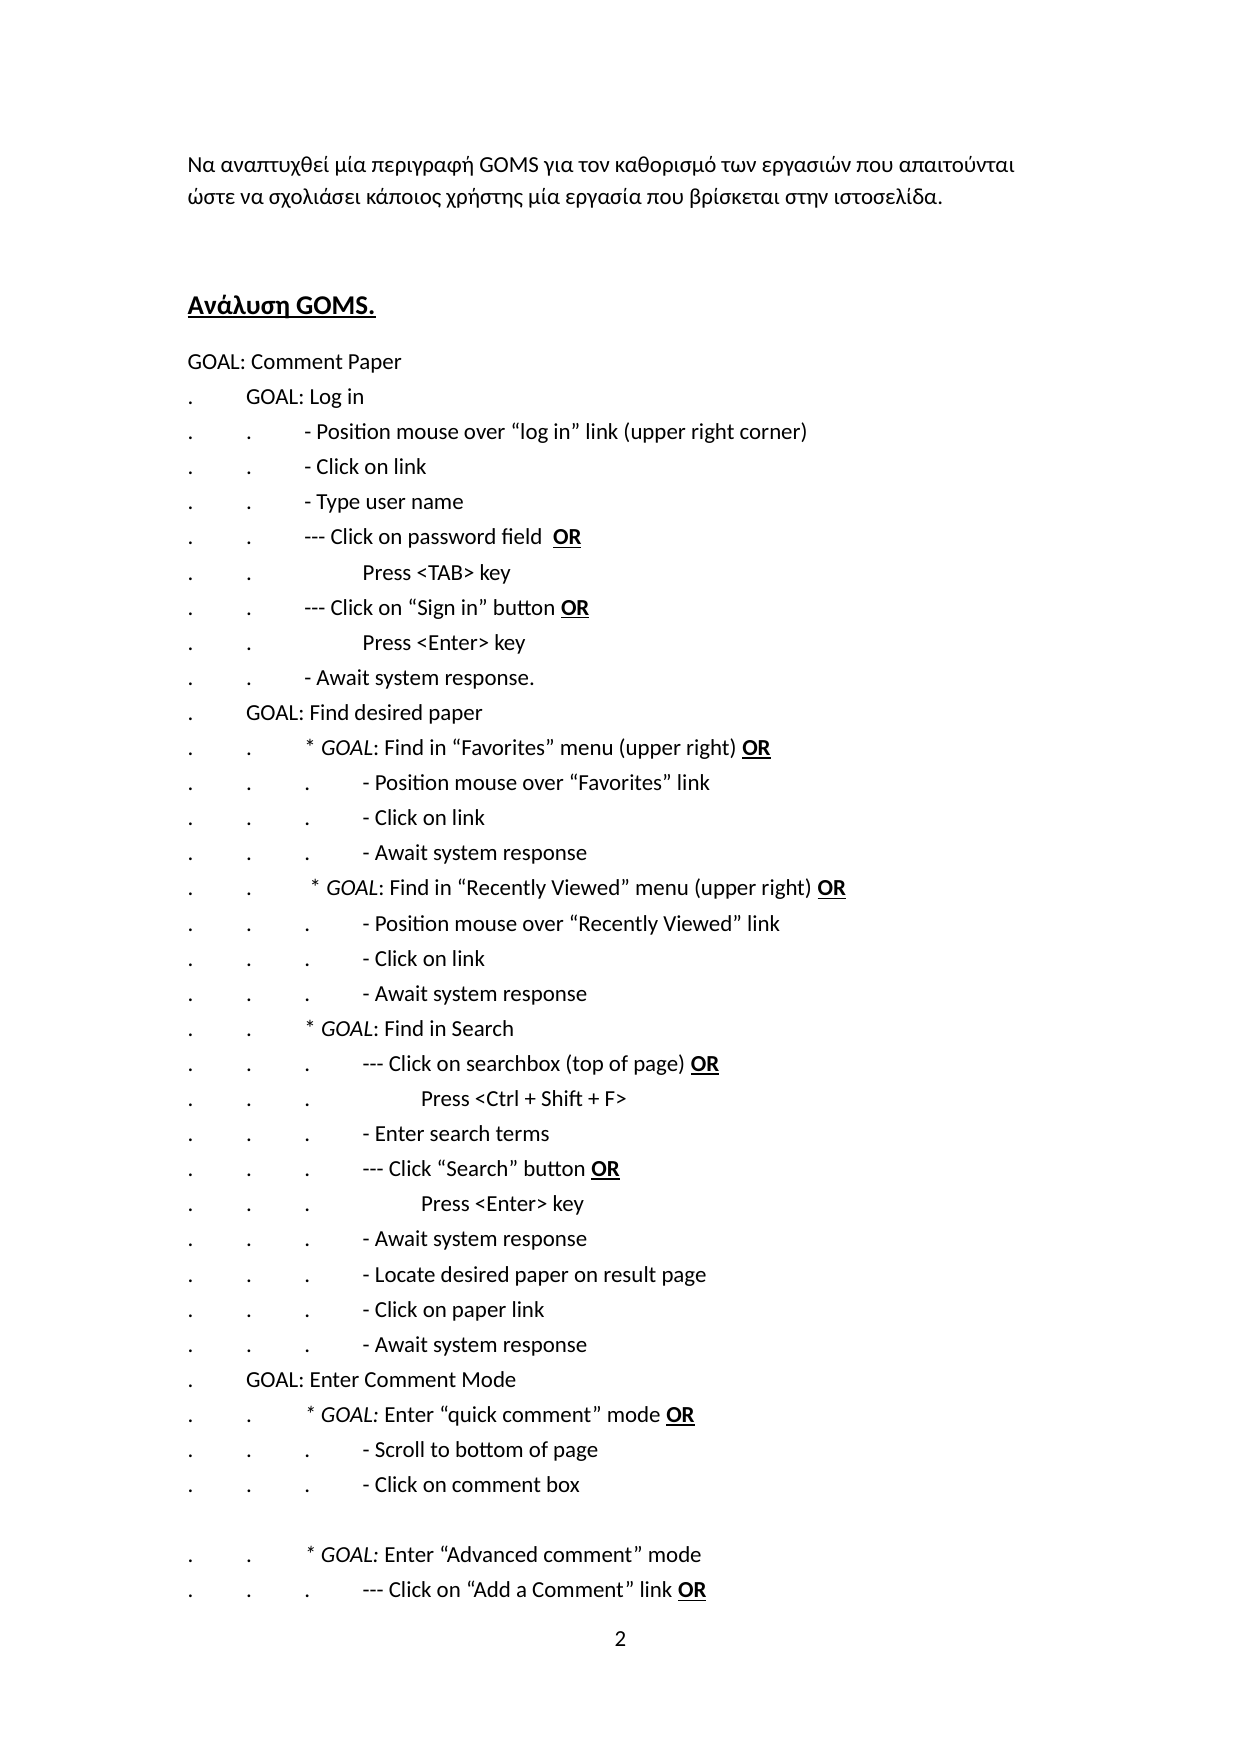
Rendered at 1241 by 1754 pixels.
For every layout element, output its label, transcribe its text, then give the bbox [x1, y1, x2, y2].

text . . Press <Enter> key [187, 628, 1053, 656]
text . GOAL: Log in [187, 382, 1053, 410]
text . . . - Position mouse over “Favorites” link [187, 768, 1053, 796]
text Ανάλυση GOMS. [187, 288, 1053, 321]
text . . . Press <Enter> key [187, 1189, 1053, 1217]
text . . . - Click on link [187, 944, 1053, 972]
text . . . Press <Ctrl + Shift + F> [187, 1084, 1053, 1112]
text . . . - Click on paper link [187, 1295, 1053, 1323]
text . . Press <TAB> key [187, 558, 1053, 586]
text . . . - Scroll to bottom of page [187, 1435, 1053, 1463]
text . . * GOAL: Enter “quick comment” mode OR [187, 1400, 1053, 1428]
text . . . --- Click on “Add a Comment” link OR [187, 1576, 1053, 1604]
text . . . --- Click “Search” button OR [187, 1154, 1053, 1182]
text . . . - Click on link [187, 803, 1053, 831]
text . . . - Await system response [187, 1224, 1053, 1253]
text . . . - Await system response [187, 1330, 1053, 1358]
text . . --- Click on “Sign in” button OR [187, 593, 1053, 621]
text . . - Click on link [187, 452, 1053, 480]
text . . - Position mouse over “log in” link (upper right corner) [187, 417, 1053, 445]
text . . . - Await system response [187, 838, 1053, 866]
text . . * GOAL: Find in “Favorites” menu (upper right) OR [187, 733, 1053, 761]
text . . . - Locate desired paper on result page [187, 1260, 1053, 1288]
text . GOAL: Enter Comment Mode [187, 1365, 1053, 1393]
text . . * GOAL: Find in “Recently Viewed” menu (upper right) OR [187, 873, 1053, 902]
text . GOAL: Find desired paper [187, 698, 1053, 726]
text . . --- Click on password field OR [187, 522, 1053, 551]
text . . . - Position mouse over “Recently Viewed” link [187, 909, 1053, 937]
text . . - Type user name [187, 487, 1053, 515]
text . . . - Await system response [187, 979, 1053, 1007]
text . . * GOAL: Enter “Advanced comment” mode [187, 1541, 1053, 1568]
text . . * GOAL: Find in Search [187, 1014, 1053, 1042]
text . . . - Enter search terms [187, 1119, 1053, 1147]
text GOAL: Comment Paper [187, 347, 1053, 375]
text . . - Await system response. [187, 663, 1053, 691]
text . . . --- Click on searchbox (top of page) OR [187, 1049, 1053, 1077]
text . . . - Click on comment box [187, 1470, 1053, 1498]
text Να αναπτυχθεί μία περιγραφή GOMS για τον καθορισμό των εργασιών που απαιτούνται ώστε να σχολιάσει κάποιος χρήστης μία εργασία που βρίσκεται στην ιστοσελίδα. [187, 150, 1053, 210]
